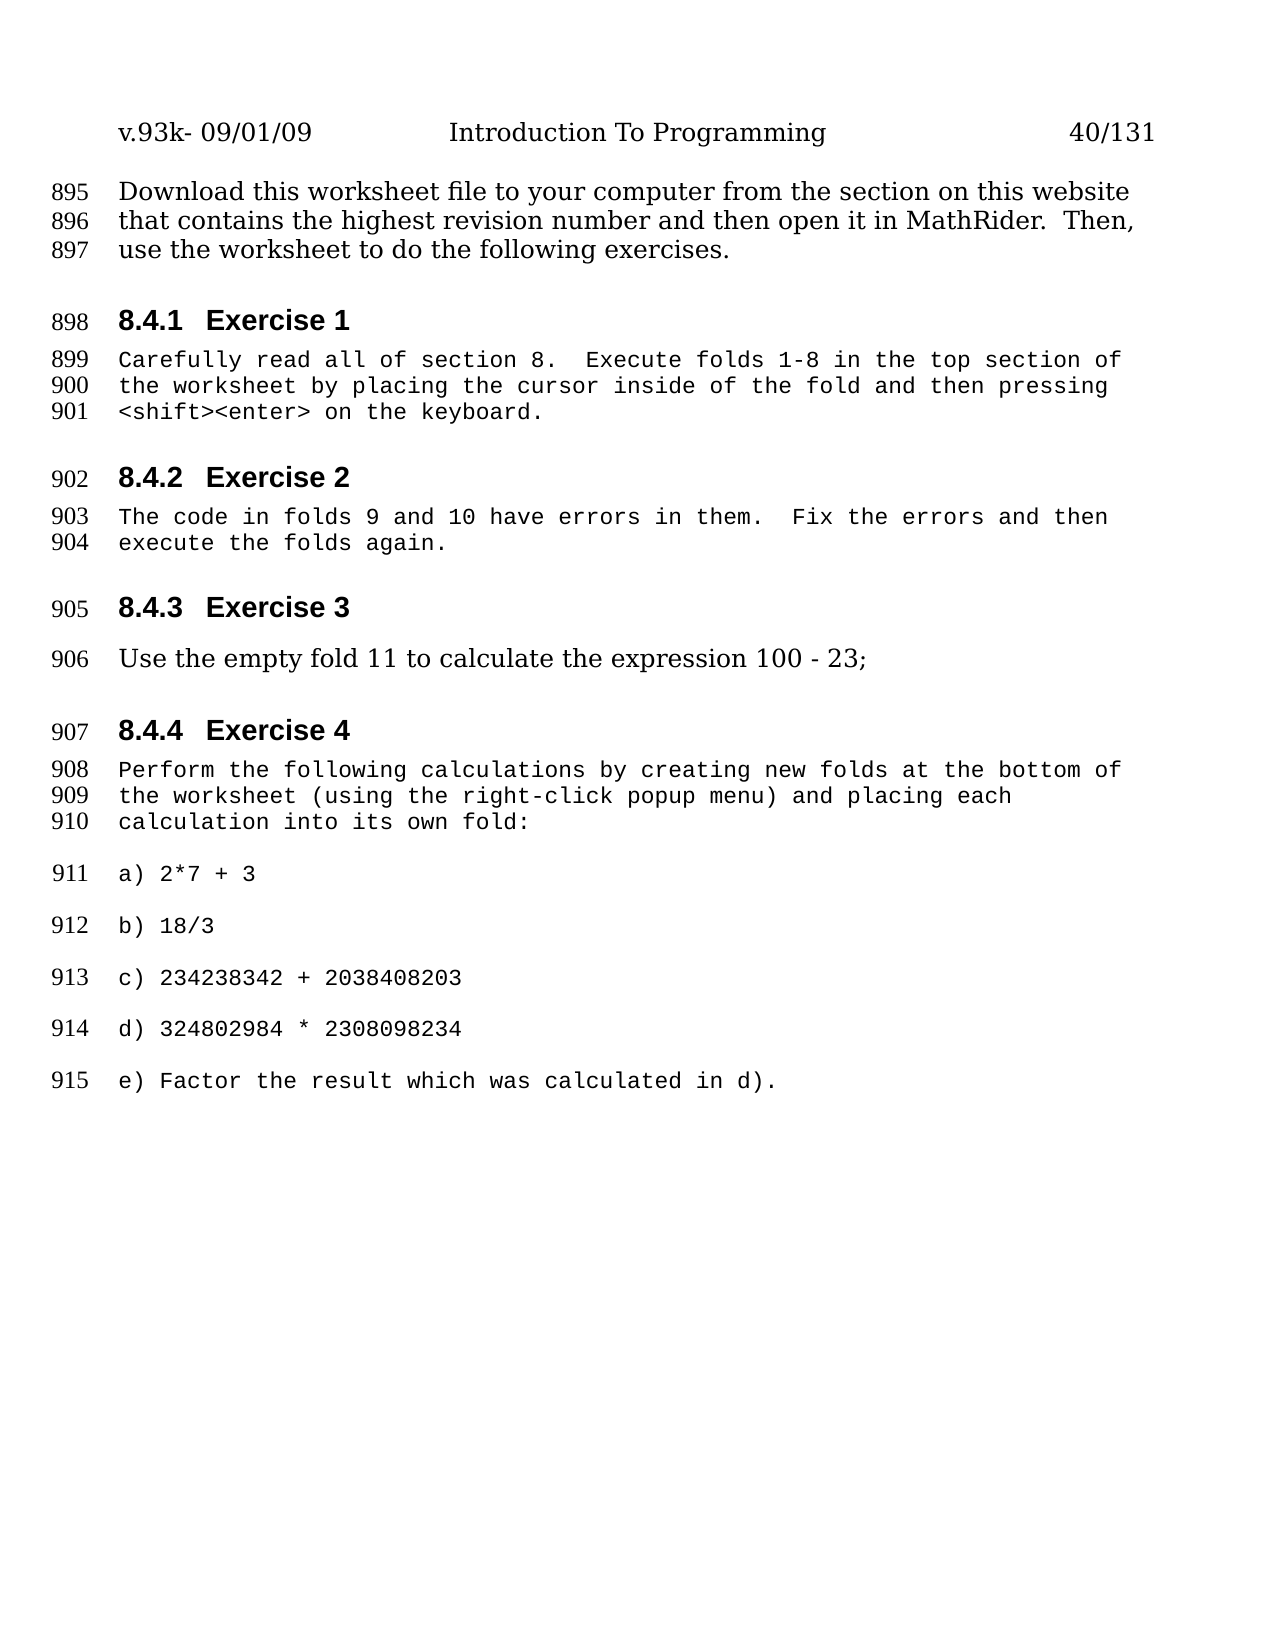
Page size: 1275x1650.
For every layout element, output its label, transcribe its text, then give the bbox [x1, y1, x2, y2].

text Perform the following calculations by creating new folds at the bottom of the worksheet (using the right-click popup menu) and placing each calculation into its own fold: [118, 758, 1157, 836]
subtitle Exercise 2 [118, 460, 1157, 493]
text The code in folds 9 and 10 have errors in them. Fix the errors and then execute the folds again. [118, 505, 1157, 557]
text b) 18/3 [118, 914, 1157, 940]
text Use the empty fold 11 to calculate the expression 100 - 23; [118, 644, 1157, 674]
text e) Factor the result which was calculated in d). [118, 1069, 1157, 1096]
text Download this worksheet file to your computer from the section on this website that contains the highest revision number and then open it in MathRider. Then, use the worksheet to do the following exercises. [118, 177, 1157, 264]
subtitle Exercise 3 [118, 590, 1157, 624]
subtitle Exercise 1 [118, 303, 1157, 337]
text c) 234238342 + 2038408203 [118, 966, 1157, 992]
text d) 324802984 * 2308098234 [118, 1018, 1157, 1044]
text Carefully read all of section 8. Execute folds 1-8 in the top section of the worksheet by placing the cursor inside of the fold and then pressing <shift><enter> on the keyboard. [118, 349, 1157, 427]
subtitle Exercise 4 [118, 713, 1157, 746]
text a) 2*7 + 3 [118, 862, 1157, 888]
